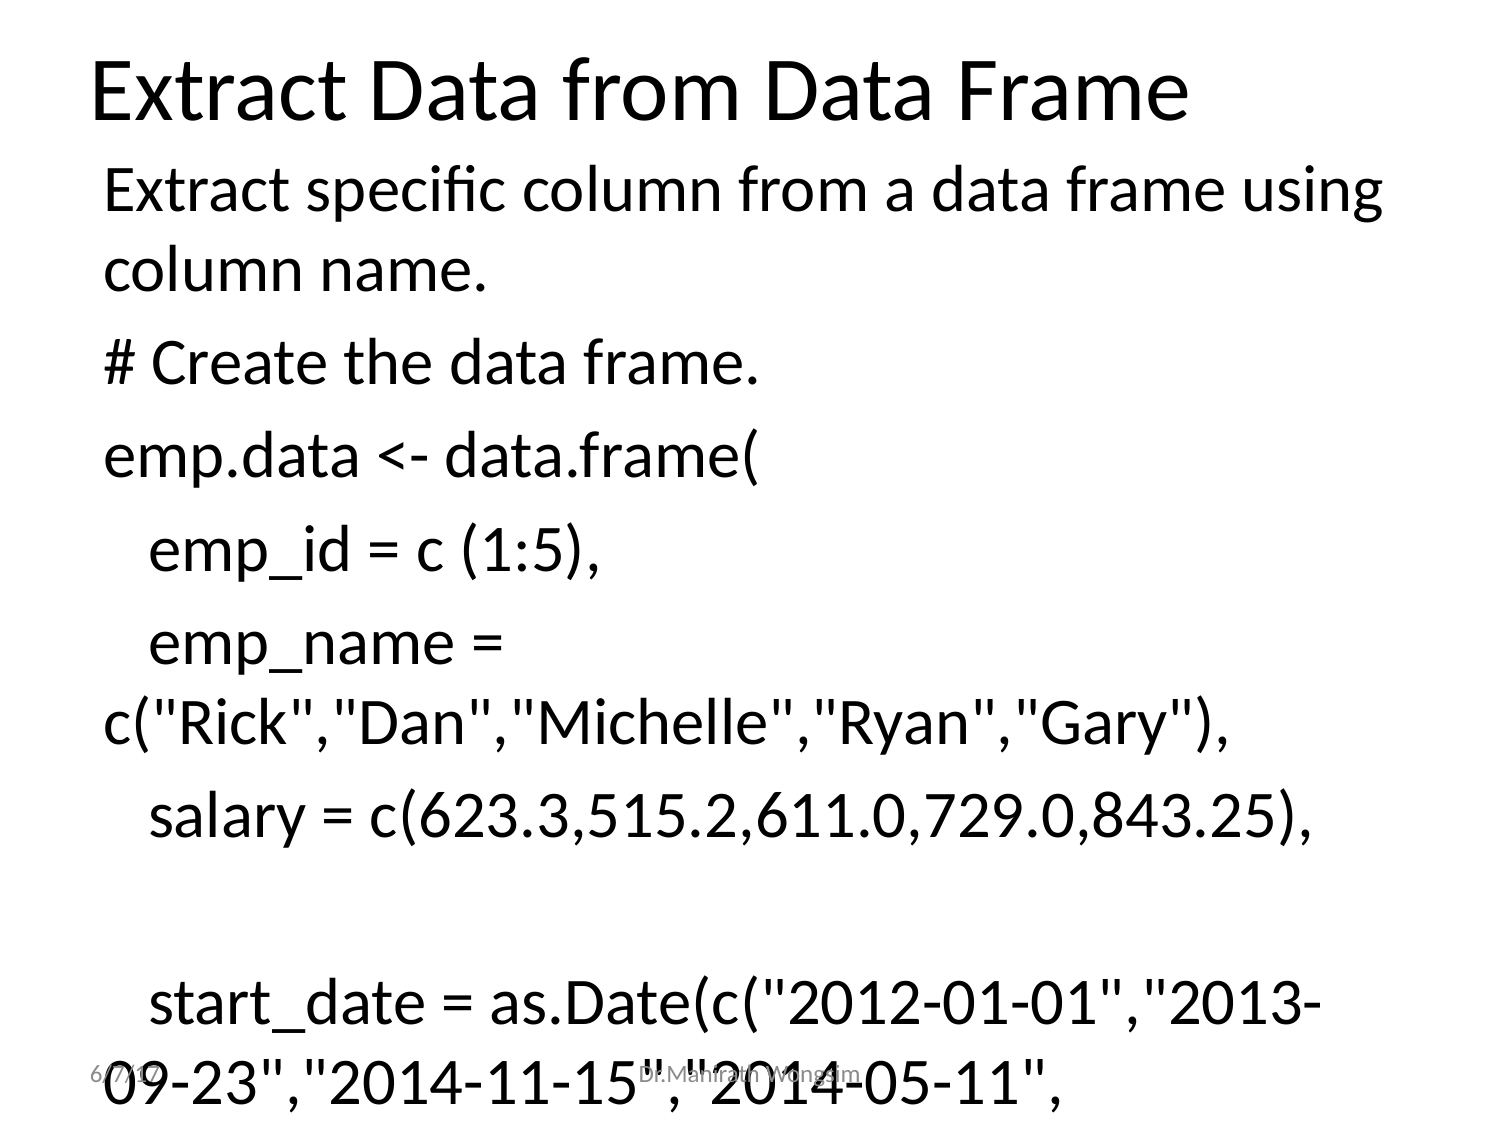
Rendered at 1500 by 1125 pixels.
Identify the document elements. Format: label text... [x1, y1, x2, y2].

text_box Extract specific column from a data frame using column name. # Create the data frame. emp.data <- data.frame( emp_id = c (1:5), emp_name = c("Rick","Dan","Michelle","Ryan","Gary"), salary = c(623.3,515.2,611.0,729.0,843.25), start_date = as.Date(c("2012-01-01","2013-09-23","2014-11-15","2014-05-11", "2015-03-27")), stringsAsFactors = FALSE ) # Extract Specific columns. result <- data.frame(emp.data$emp_name,emp.data$salary) print(result) [88, 137, 1425, 1106]
text_box Dr.Manirath Wongsim [512, 1042, 988, 1103]
text_box 06/07/2017 [74, 1042, 425, 1103]
text_box Extract Data from Data Frame [75, 45, 1425, 233]
